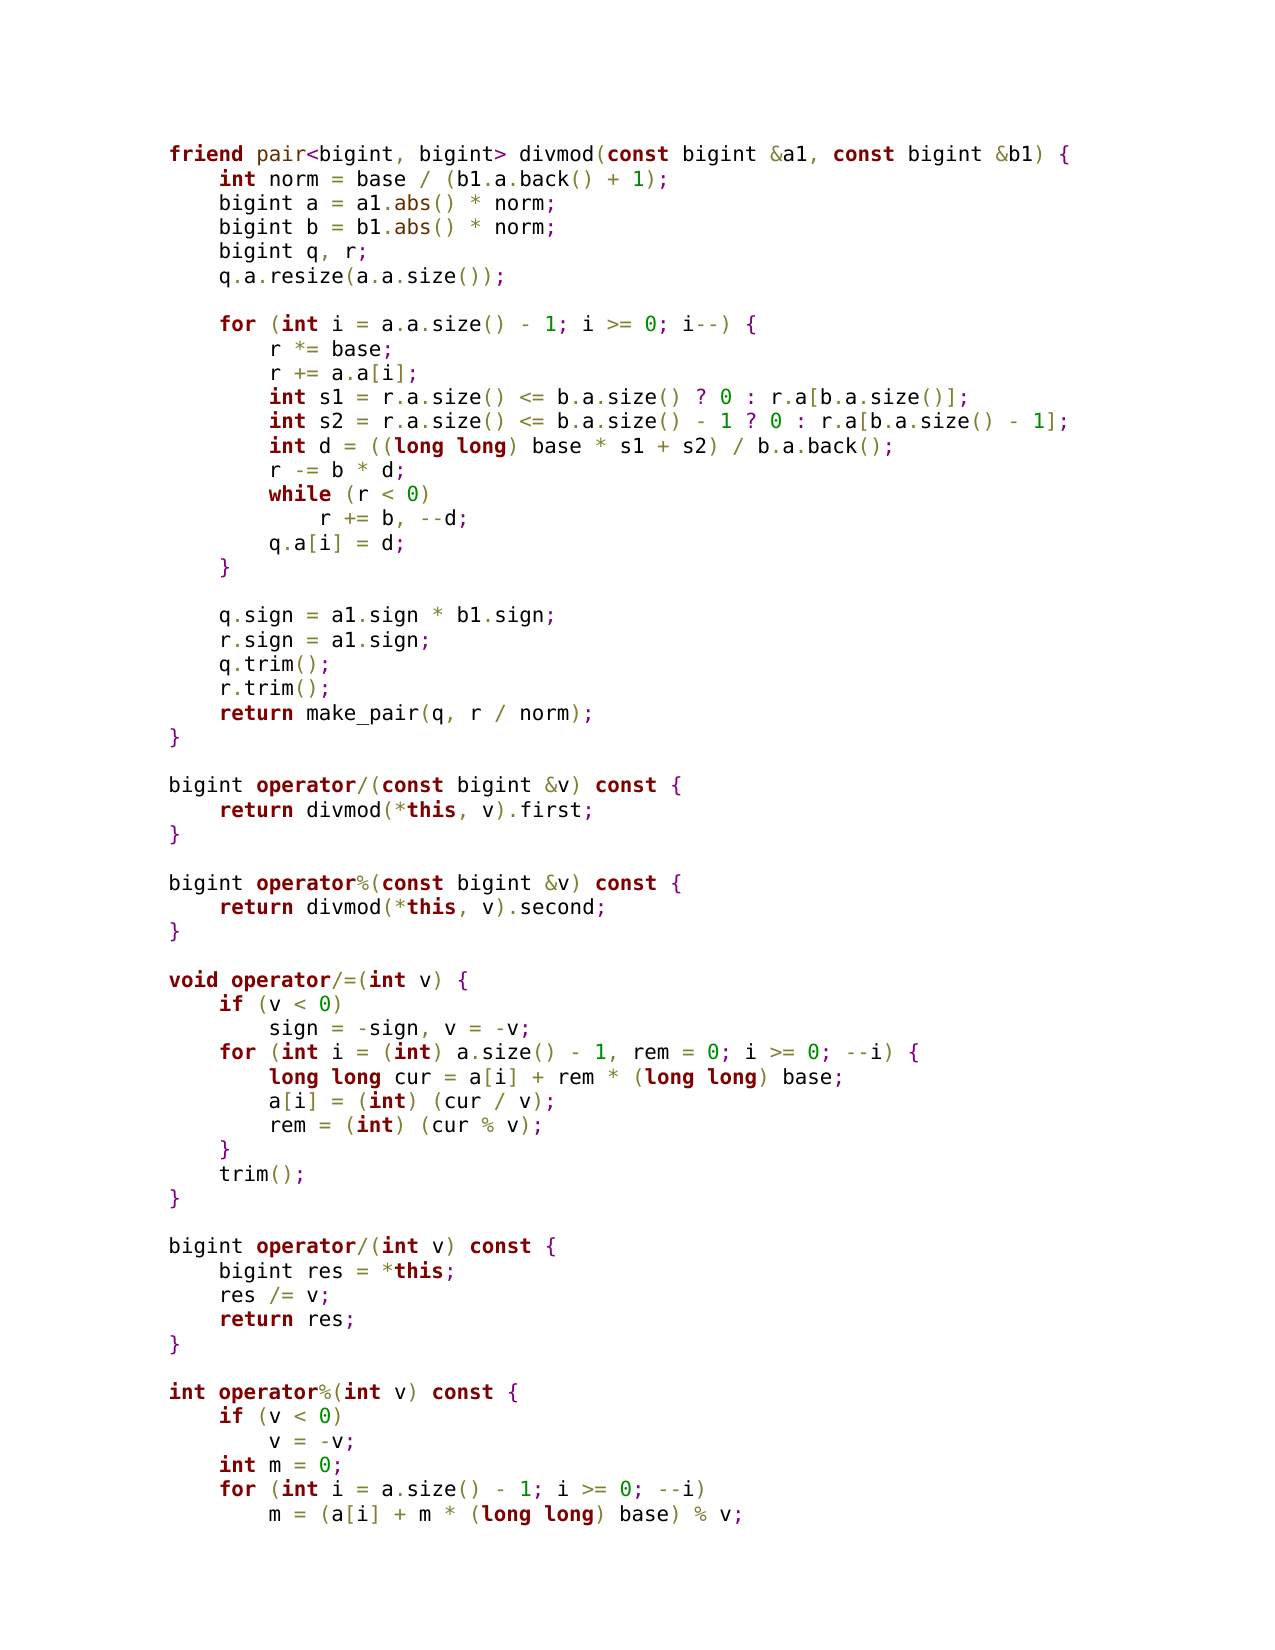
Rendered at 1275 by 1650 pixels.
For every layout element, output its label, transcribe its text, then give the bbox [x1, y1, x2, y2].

text long long cur = a[i] + rem * (long long) base; [118, 1065, 1157, 1089]
text void operator/=(int v) { [118, 968, 1157, 992]
text sign = -sign, v = -v; [118, 1016, 1157, 1040]
text bigint operator%(const bigint &v) const { [118, 871, 1157, 895]
text bigint q, r; [118, 239, 1157, 264]
text } [118, 822, 1157, 846]
text r *= base; [118, 337, 1157, 361]
text for (int i = (int) a.size() - 1, rem = 0; i >= 0; --i) { [118, 1040, 1157, 1065]
text bigint operator/(const bigint &v) const { [118, 773, 1157, 798]
text return res; [118, 1307, 1157, 1332]
text int m = 0; [118, 1453, 1157, 1477]
text while (r < 0) [118, 482, 1157, 506]
text q.sign = a1.sign * b1.sign; [118, 603, 1157, 628]
text if (v < 0) [118, 992, 1157, 1016]
text int s1 = r.a.size() <= b.a.size() ? 0 : r.a[b.a.size()]; [118, 385, 1157, 409]
text q.a.resize(a.a.size()); [118, 264, 1157, 288]
text trim(); [118, 1162, 1157, 1186]
text rem = (int) (cur % v); [118, 1113, 1157, 1137]
text int operator%(int v) const { [118, 1380, 1157, 1404]
text bigint a = a1.abs() * norm; [118, 191, 1157, 215]
text bigint operator/(int v) const { [118, 1234, 1157, 1259]
text } [118, 919, 1157, 943]
text return divmod(*this, v).second; [118, 895, 1157, 919]
text q.a[i] = d; [118, 531, 1157, 555]
text return make_pair(q, r / norm); [118, 701, 1157, 725]
text for (int i = a.size() - 1; i >= 0; --i) [118, 1477, 1157, 1502]
text return divmod(*this, v).first; [118, 798, 1157, 822]
text res /= v; [118, 1283, 1157, 1307]
text bigint res = *this; [118, 1259, 1157, 1283]
text r.sign = a1.sign; [118, 628, 1157, 652]
text int s2 = r.a.size() <= b.a.size() - 1 ? 0 : r.a[b.a.size() - 1]; [118, 409, 1157, 434]
text q.trim(); [118, 652, 1157, 676]
text r -= b * d; [118, 458, 1157, 482]
text r += a.a[i]; [118, 361, 1157, 385]
text friend pair<bigint, bigint> divmod(const bigint &a1, const bigint &b1) { [118, 142, 1157, 167]
text } [118, 555, 1157, 579]
text } [118, 725, 1157, 749]
text v = -v; [118, 1429, 1157, 1453]
text r += b, --d; [118, 506, 1157, 531]
text int d = ((long long) base * s1 + s2) / b.a.back(); [118, 434, 1157, 458]
text } [118, 1186, 1157, 1210]
text bigint b = b1.abs() * norm; [118, 215, 1157, 239]
text r.trim(); [118, 676, 1157, 701]
text for (int i = a.a.size() - 1; i >= 0; i--) { [118, 312, 1157, 337]
text } [118, 1137, 1157, 1162]
text a[i] = (int) (cur / v); [118, 1089, 1157, 1113]
text m = (a[i] + m * (long long) base) % v; [118, 1502, 1157, 1526]
text } [118, 1332, 1157, 1356]
text if (v < 0) [118, 1404, 1157, 1429]
text int norm = base / (b1.a.back() + 1); [118, 167, 1157, 191]
